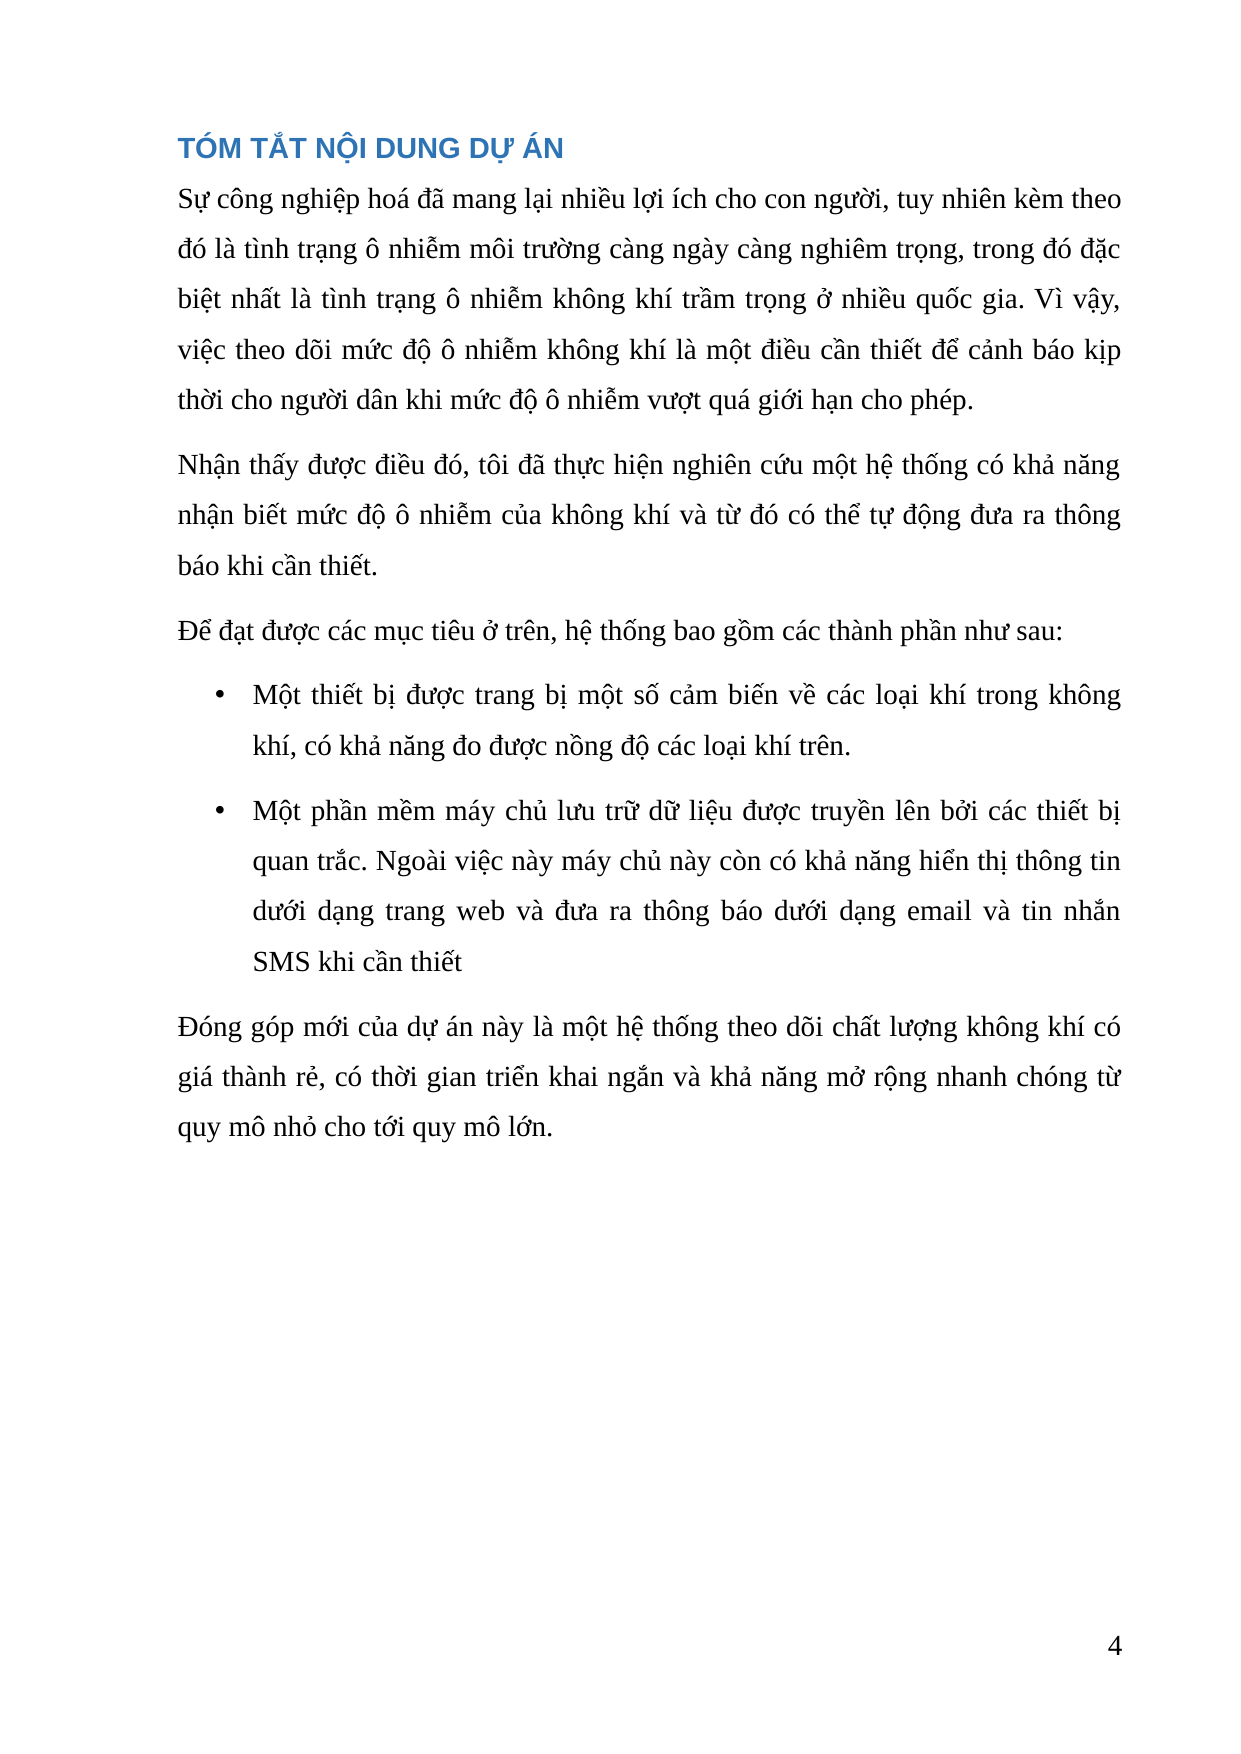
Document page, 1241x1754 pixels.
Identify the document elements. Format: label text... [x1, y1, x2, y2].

text Sự công nghiệp hoá đã mang lại nhiều lợi ích cho con người, tuy nhiên kèm theo đó là tình trạng ô nhiễm môi trường càng ngày càng nghiêm trọng, trong đó đặc biệt nhất là tình trạng ô nhiễm không khí trầm trọng ở nhiều quốc gia. Vì vậy, việc theo dõi mức độ ô nhiễm không khí là một điều cần thiết để cảnh báo kịp thời cho người dân khi mức độ ô nhiễm vượt quá giới hạn cho phép. [177, 181, 1122, 416]
text Đóng góp mới của dự án này là một hệ thống theo dõi chất lượng không khí có giá thành rẻ, có thời gian triển khai ngắn và khả năng mở rộng nhanh chóng từ quy mô nhỏ cho tới quy mô lớn. [177, 1009, 1122, 1143]
text Nhận thấy được điều đó, tôi đã thực hiện nghiên cứu một hệ thống có khả năng nhận biết mức độ ô nhiễm của không khí và từ đó có thể tự động đưa ra thông báo khi cần thiết. [177, 447, 1122, 581]
list Một thiết bị được trang bị một số cảm biến về các loại khí trong không khí, có khả năng đo được nồng độ các loại khí trên. [215, 677, 1122, 761]
text Để đạt được các mục tiêu ở trên, hệ thống bao gồm các thành phần như sau: [177, 613, 1122, 646]
subtitle TÓM TẮT NỘI DUNG DỰ ÁN [177, 131, 1122, 164]
list Một phần mềm máy chủ lưu trữ dữ liệu được truyền lên bởi các thiết bị quan trắc. Ngoài việc này máy chủ này còn có khả năng hiển thị thông tin dưới dạng trang web và đưa ra thông báo dưới dạng email và tin nhắn SMS khi cần thiết [215, 793, 1122, 977]
